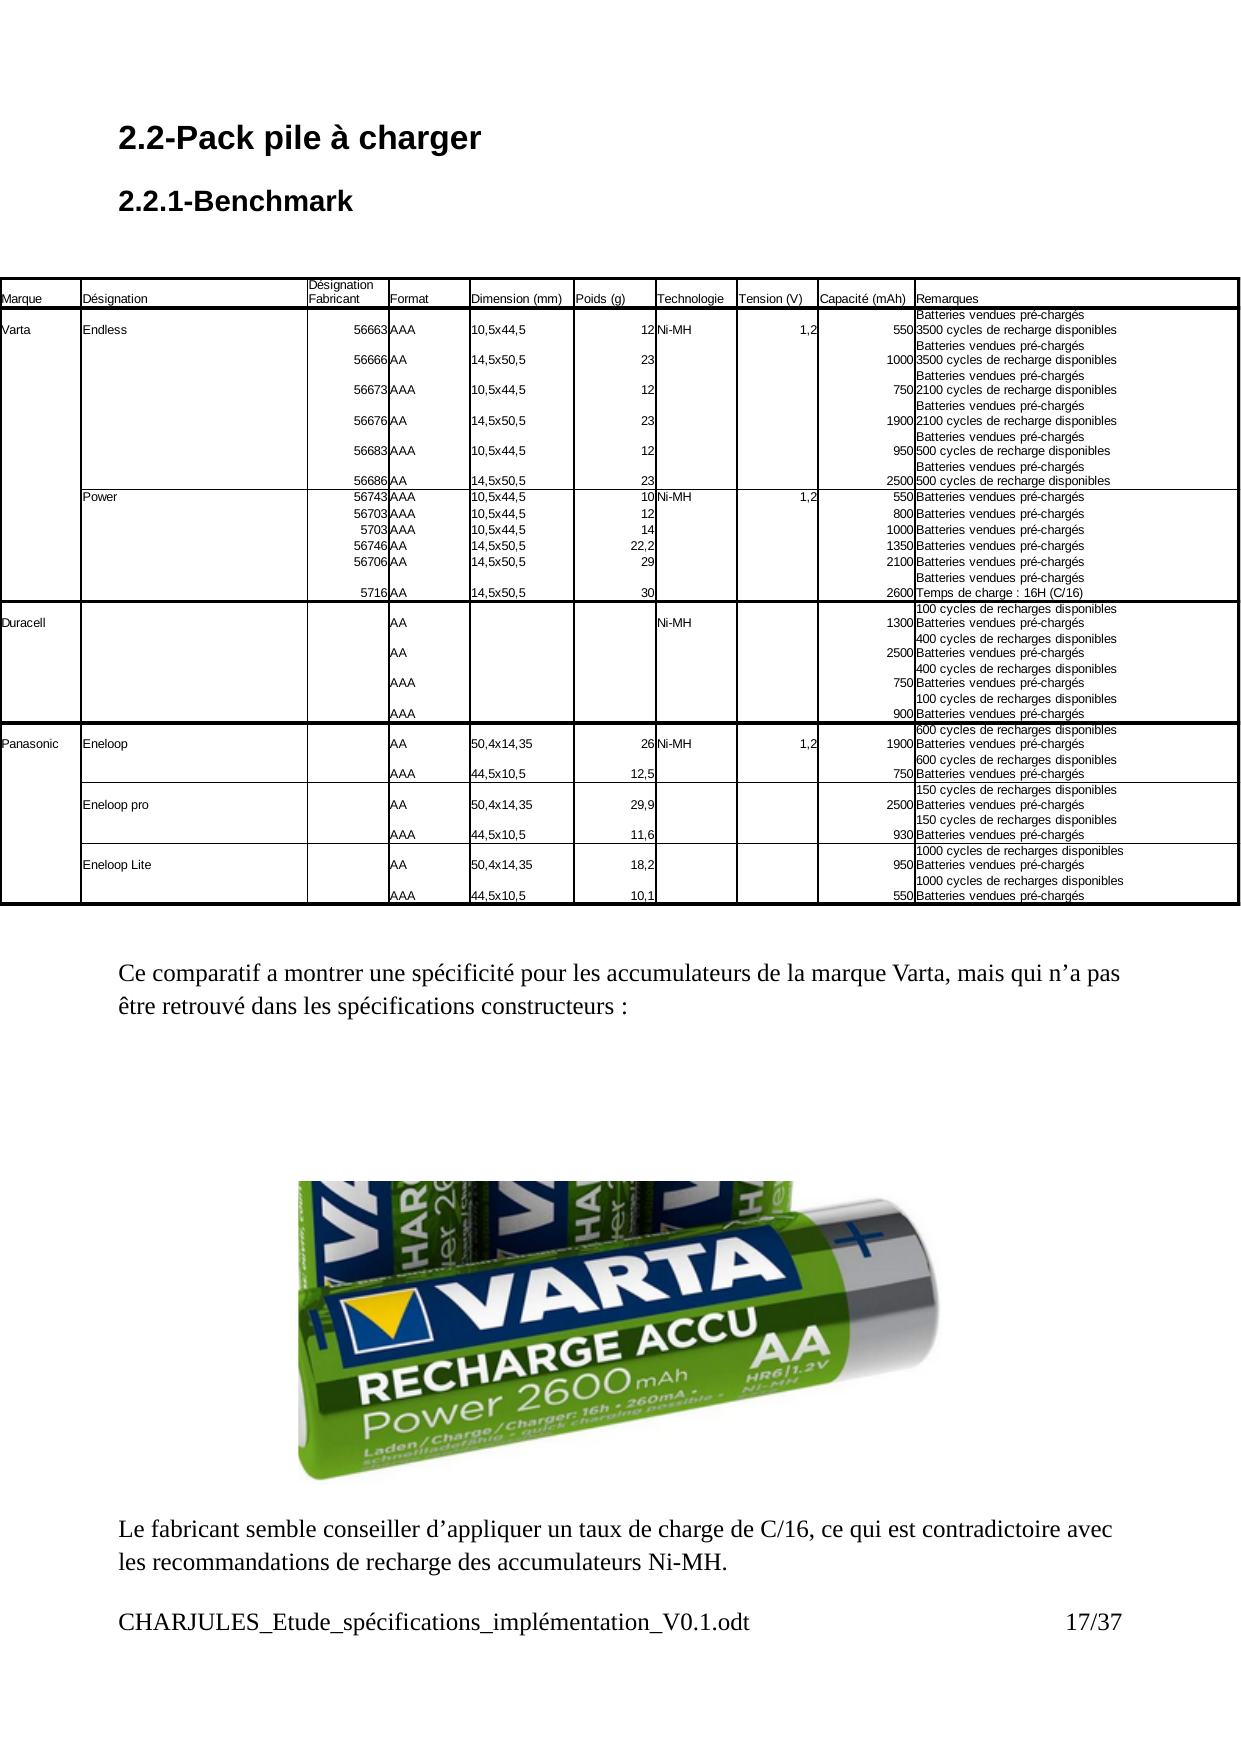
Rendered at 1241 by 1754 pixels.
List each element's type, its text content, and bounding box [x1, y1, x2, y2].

text Ce comparatif a montrer une spécificité pour les accumulateurs de la marque Varta, mais qui n’a pas être retrouvé dans les spécifications constructeurs : [118, 958, 1122, 1019]
text Le fabricant semble conseiller d’appliquer un taux de charge de C/16, ce qui est contradictoire avec les recommandations de recharge des accumulateurs Ni-MH. [118, 1514, 1122, 1576]
picture [298, 1181, 942, 1485]
subtitle 2.2.1-Benchmark [118, 184, 1122, 218]
subtitle 2.2-Pack pile à charger [118, 118, 1122, 157]
